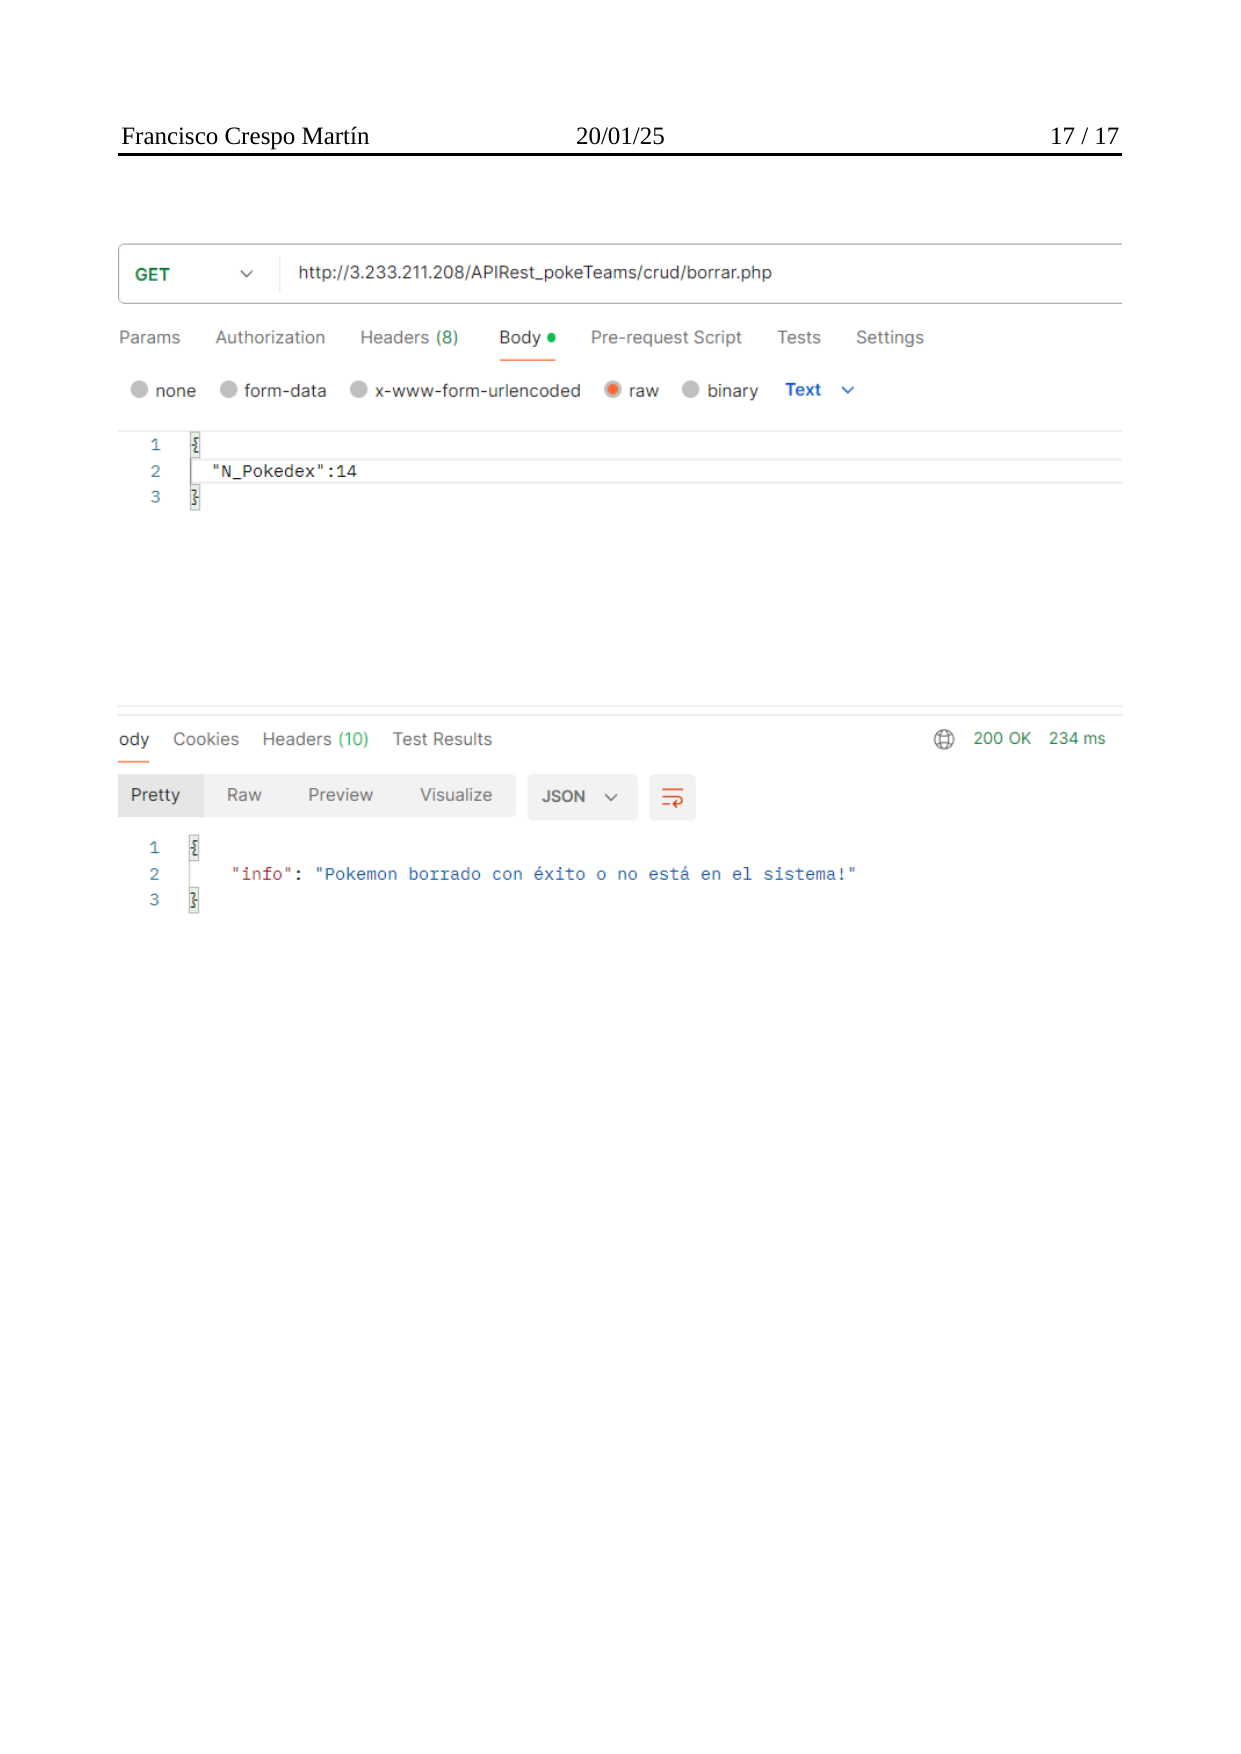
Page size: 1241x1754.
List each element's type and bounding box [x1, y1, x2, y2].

picture [118, 232, 1123, 924]
